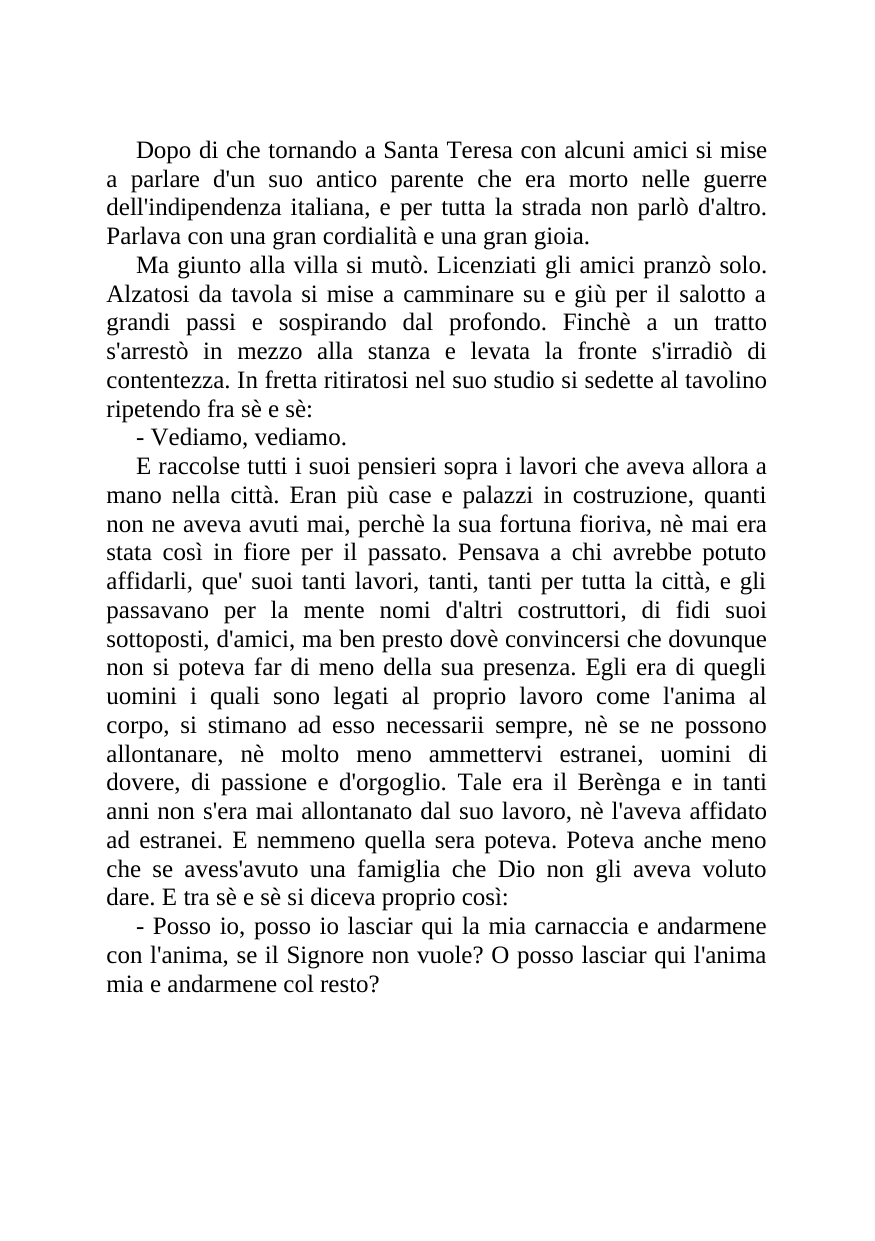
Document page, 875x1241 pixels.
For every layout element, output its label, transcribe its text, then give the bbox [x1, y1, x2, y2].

text - Vediamo, vediamo. [106, 422, 768, 451]
text Ma giunto alla villa si mutò. Licenziati gli amici pranzò solo. Alzatosi da tavola si mise a camminare su e giù per il salotto a grandi passi e sospirando dal profondo. Finchè a un tratto s'arrestò in mezzo alla stanza e levata la fronte s'irradiò di contentezza. In fretta ritiratosi nel suo studio si sedette al tavolino ripetendo fra sè e sè: [106, 250, 768, 422]
text Dopo di che tornando a Santa Teresa con alcuni amici si mise a parlare d'un suo antico parente che era morto nelle guerre dell'indipendenza italiana, e per tutta la strada non parlò d'altro. Parlava con una gran cordialità e una gran gioia. [106, 135, 768, 250]
text E raccolse tutti i suoi pensieri sopra i lavori che aveva allora a mano nella città. Eran più case e palazzi in costruzione, quanti non ne aveva avuti mai, perchè la sua fortuna fioriva, nè mai era stata così in fiore per il passato. Pensava a chi avrebbe potuto affidarli, que' suoi tanti lavori, tanti, tanti per tutta la città, e gli passavano per la mente nomi d'altri costruttori, di fidi suoi sottoposti, d'amici, ma ben presto dovè convincersi che dovunque non si poteva far di meno della sua presenza. Egli era di quegli uomini i quali sono legati al proprio lavoro come l'anima al corpo, si stimano ad esso necessarii sempre, nè se ne possono allontanare, nè molto meno ammettervi estranei, uomini di dovere, di passione e d'orgoglio. Tale era il Berènga e in tanti anni non s'era mai allontanato dal suo lavoro, nè l'aveva affidato ad estranei. E nemmeno quella sera poteva. Poteva anche meno che se avess'avuto una famiglia che Dio non gli aveva voluto dare. E tra sè e sè si diceva proprio così: [106, 451, 768, 911]
text - Posso io, posso io lasciar qui la mia carnaccia e andarmene con l'anima, se il Signore non vuole? O posso lasciar qui l'anima mia e andarmene col resto? [106, 911, 768, 997]
